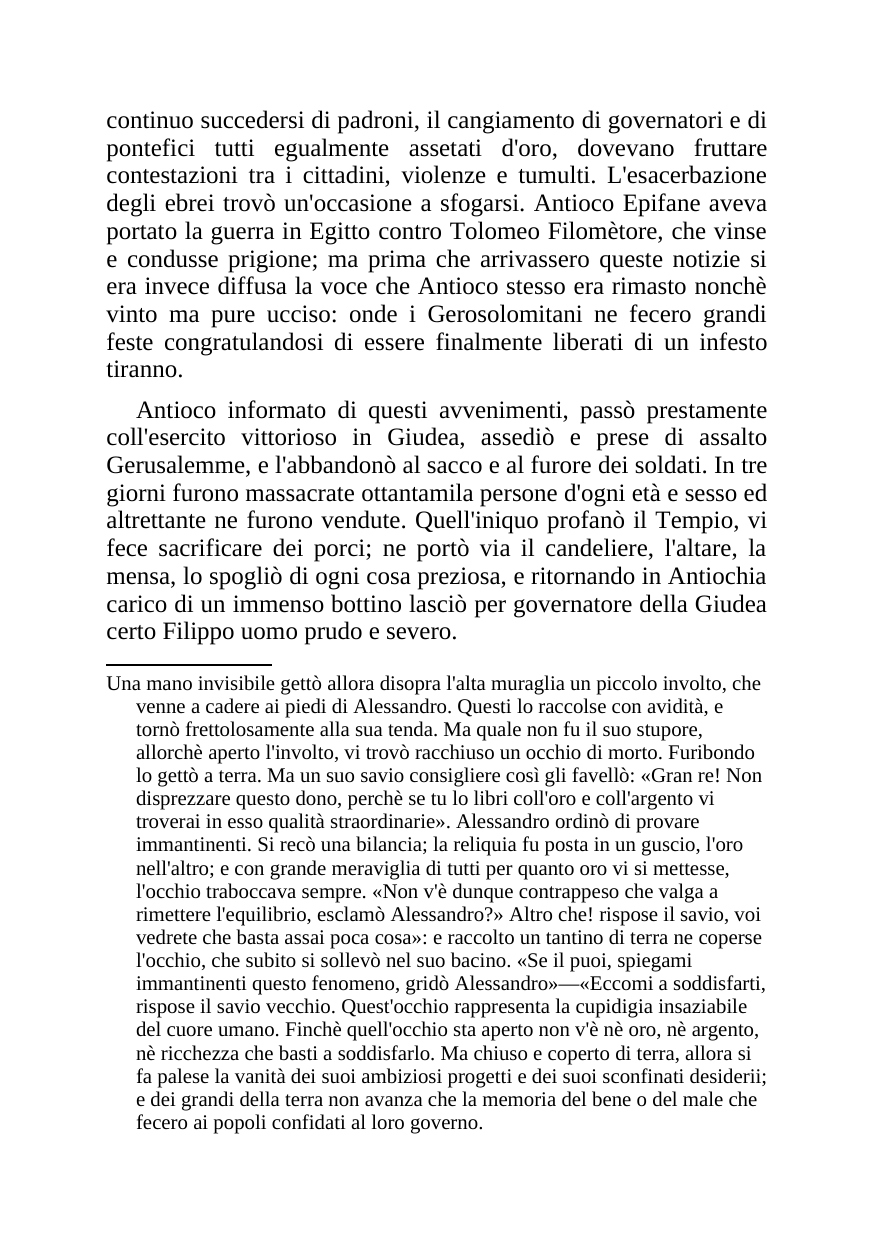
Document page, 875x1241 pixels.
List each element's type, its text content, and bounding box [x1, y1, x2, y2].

text Antioco informato di questi avvenimenti, passò prestamente coll'esercito vittorioso in Giudea, assediò e prese di assalto Gerusalemme, e l'abbandonò al sacco e al furore dei soldati. In tre giorni furono massacrate ottantamila persone d'ogni età e sesso ed altrettante ne furono vendute. Quell'iniquo profanò il Tempio, vi fece sacrificare dei porci; ne portò via il candeliere, l'altare, la mensa, lo spogliò di ogni cosa preziosa, e ritornando in Antiochia carico di un immenso bottino lasciò per governatore della Giudea certo Filippo uomo prudo e severo. [106, 396, 768, 645]
text Una mano invisibile gettò allora disopra l'alta muraglia un piccolo involto, che venne a cadere ai piedi di Alessandro. Questi lo raccolse con avidità, e tornò frettolosamente alla sua tenda. Ma quale non fu il suo stupore, allorchè aperto l'involto, vi trovò racchiuso un occhio di morto. Furibondo lo gettò a terra. Ma un suo savio consigliere così gli favellò: «Gran re! Non disprezzare questo dono, perchè se tu lo libri coll'oro e coll'argento vi troverai in esso qualità straordinarie». Alessandro ordinò di provare immantinenti. Si recò una bilancia; la reliquia fu posta in un guscio, l'oro nell'altro; e con grande meraviglia di tutti per quanto oro vi si mettesse, l'occhio traboccava sempre. «Non v'è dunque contrappeso che valga a rimettere l'equilibrio, esclamò Alessandro?» Altro che! rispose il savio, voi vedrete che basta assai poca cosa»: e raccolto un tantino di terra ne coperse l'occhio, che subito si sollevò nel suo bacino. «Se il puoi, spiegami immantinenti questo fenomeno, gridò Alessandro»—«Eccomi a soddisfarti, rispose il savio vecchio. Quest'occhio rappresenta la cupidigia insaziabile del cuore umano. Finchè quell'occhio sta aperto non v'è nè oro, nè argento, nè ricchezza che basti a soddisfarlo. Ma chiuso e coperto di terra, allora si fa palese la vanità dei suoi ambiziosi progetti e dei suoi sconfinati desiderii; e dei grandi della terra non avanza che la memoria del bene o del male che fecero ai popoli confidati al loro governo. [106, 671, 768, 1134]
text continuo succedersi di padroni, il cangiamento di governatori e di pontefici tutti egualmente assetati d'oro, dovevano fruttare contestazioni tra i cittadini, violenze e tumulti. L'esacerbazione degli ebrei trovò un'occasione a sfogarsi. Antioco Epifane aveva portato la guerra in Egitto contro Tolomeo Filomètore, che vinse e condusse prigione; ma prima che arrivassero queste notizie si era invece diffusa la voce che Antioco stesso era rimasto nonchè vinto ma pure ucciso: onde i Gerosolomitani ne fecero grandi feste congratulandosi di essere finalmente liberati di un infesto tiranno. [106, 106, 768, 383]
